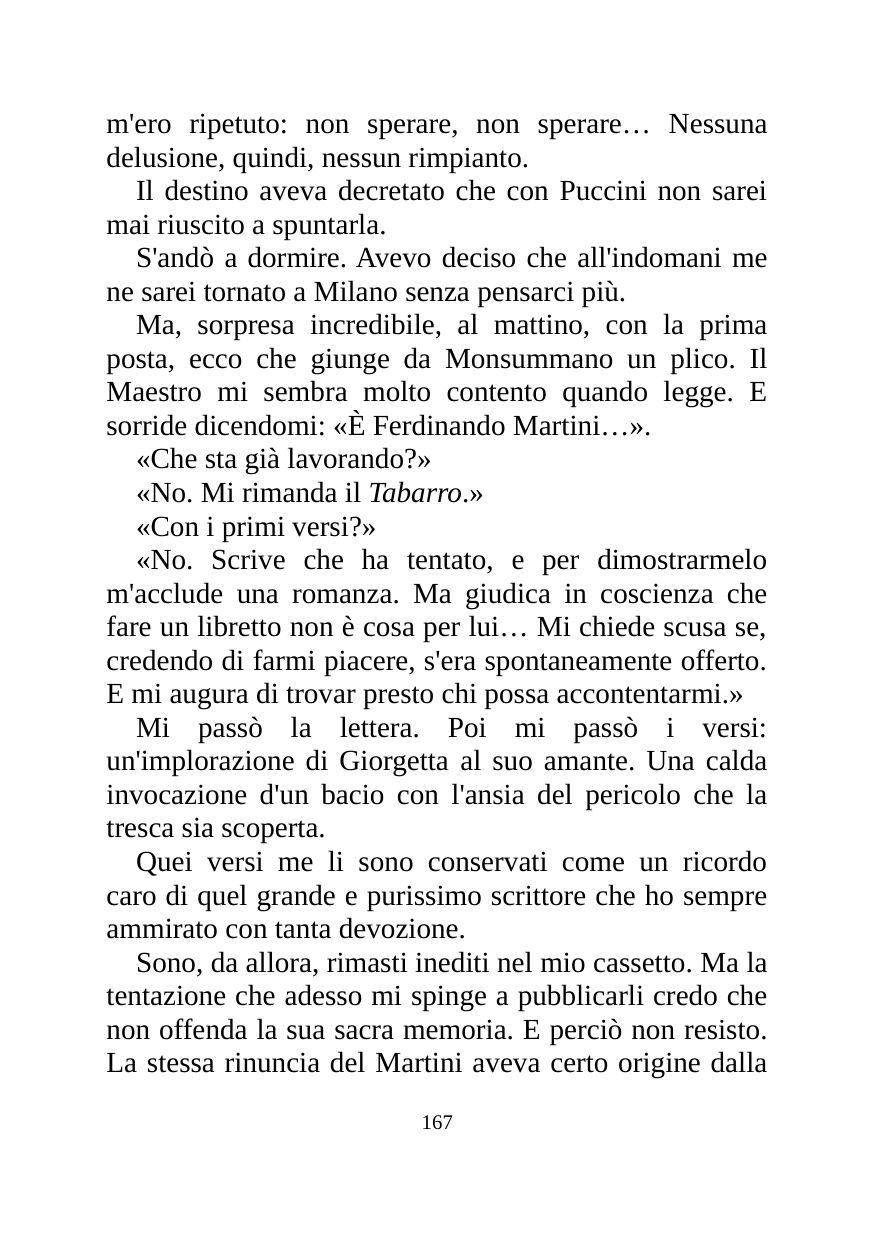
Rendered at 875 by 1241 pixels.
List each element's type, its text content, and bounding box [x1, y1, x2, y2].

text «No. Scrive che ha tentato, e per dimostrarmelo m'acclude una romanza. Ma giudica in coscienza che fare un libretto non è cosa per lui… Mi chiede scusa se, credendo di farmi piacere, s'era spontaneamente offerto. E mi augura di trovar presto chi possa accontentarmi.» [106, 542, 768, 710]
text Sono, da allora, rimasti inediti nel mio cassetto. Ma la tentazione che adesso mi spinge a pubblicarli credo che non offenda la sua sacra memoria. E perciò non resisto. La stessa rinuncia del Martini aveva certo origine dalla [106, 945, 768, 1079]
text «No. Mi rimanda il Tabarro.» [106, 475, 768, 509]
text S'andò a dormire. Avevo deciso che all'indomani me ne sarei tornato a Milano senza pensarci più. [106, 240, 768, 307]
text Ma, sorpresa incredibile, al mattino, con la prima posta, ecco che giunge da Monsummano un plico. Il Maestro mi sembra molto contento quando legge. E sorride dicendomi: «È Ferdinando Martini…». [106, 307, 768, 442]
text Il destino aveva decretato che con Puccini non sarei mai riuscito a spuntarla. [106, 173, 768, 240]
text Quei versi me li sono conservati come un ricordo caro di quel grande e purissimo scrittore che ho sempre ammirato con tanta devozione. [106, 844, 768, 945]
text «Con i primi versi?» [106, 509, 768, 542]
text «Che sta già lavorando?» [106, 442, 768, 475]
text Mi passò la lettera. Poi mi passò i versi: un'implorazione di Giorgetta al suo amante. Una calda invocazione d'un bacio con l'ansia del pericolo che la tresca sia scoperta. [106, 710, 768, 844]
text m'ero ripetuto: non sperare, non sperare… Nessuna delusione, quindi, nessun rimpianto. [106, 106, 768, 173]
